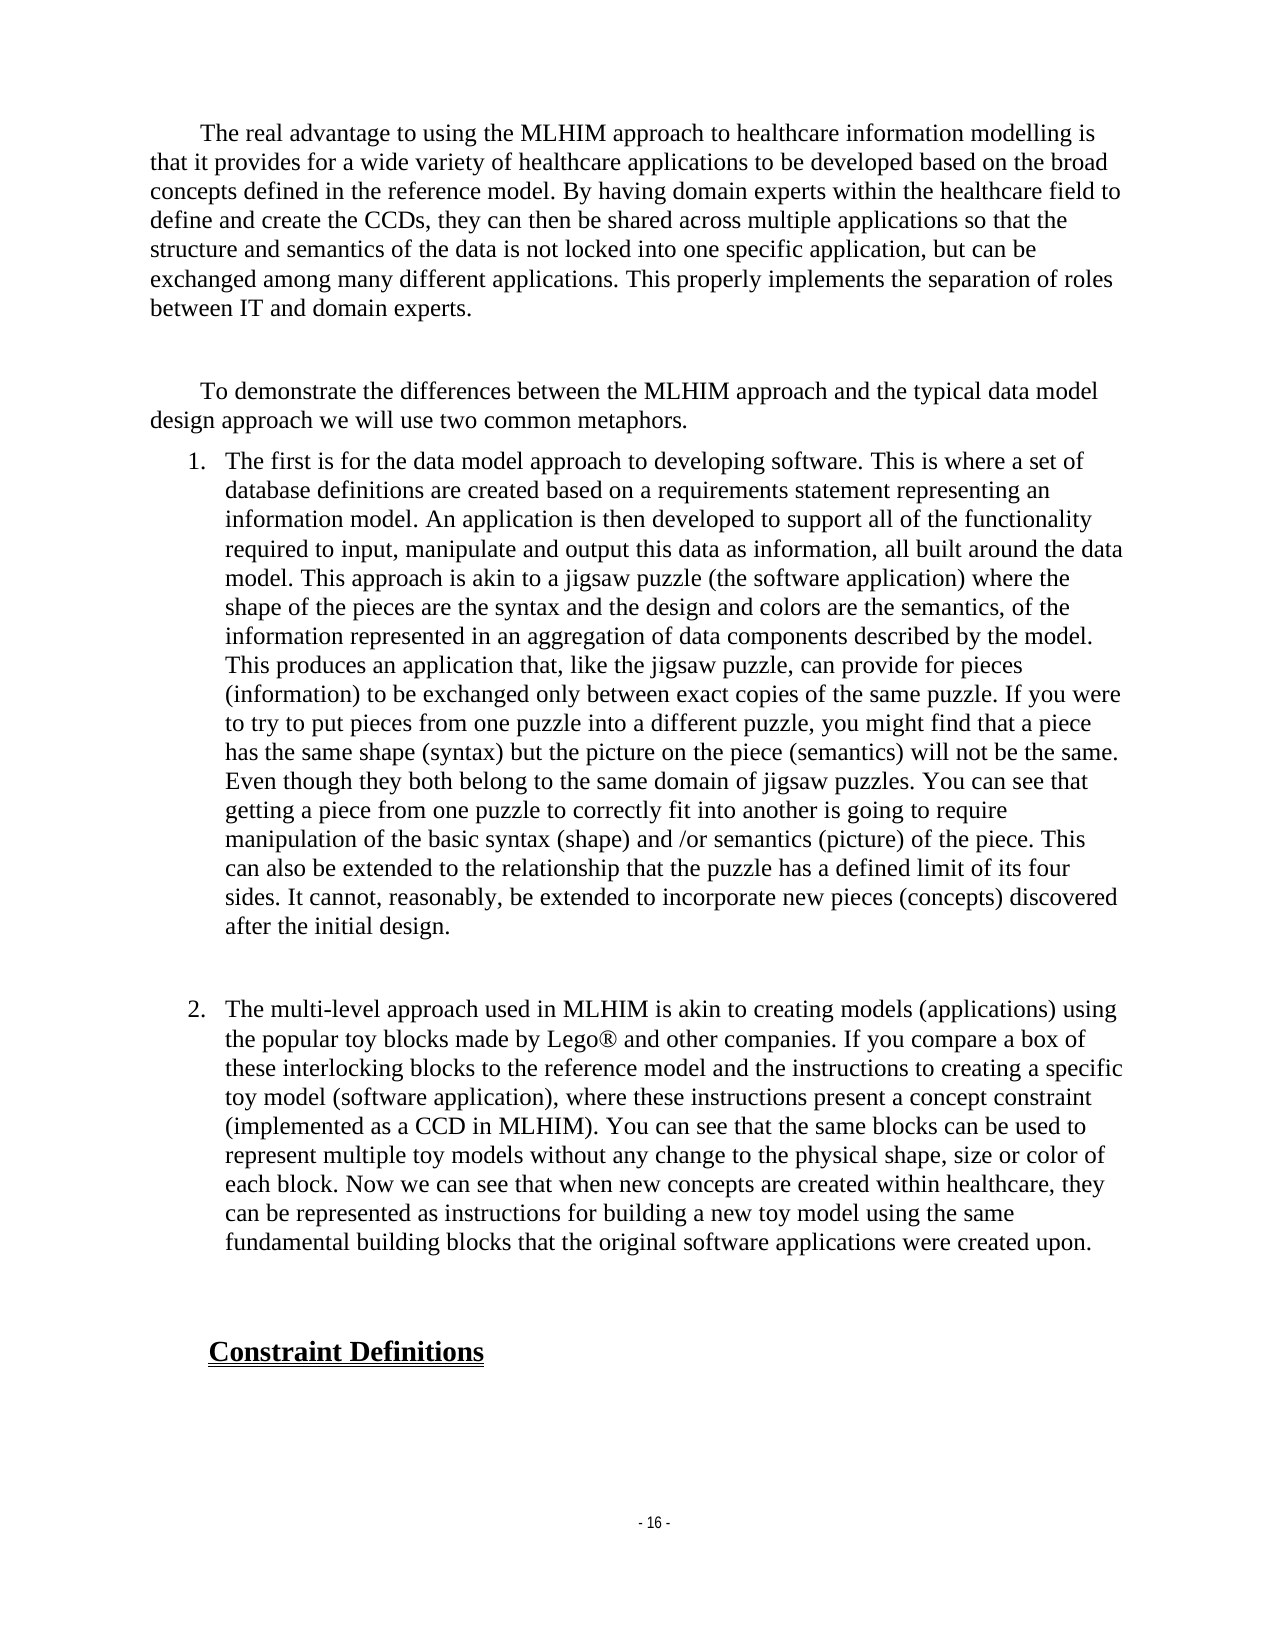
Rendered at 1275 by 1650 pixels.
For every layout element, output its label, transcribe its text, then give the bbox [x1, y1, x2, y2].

subtitle Constraint Definitions [150, 1335, 1125, 1368]
text The real advantage to using the MLHIM approach to healthcare information modelling is that it provides for a wide variety of healthcare applications to be developed based on the broad concepts defined in the reference model. By having domain experts within the healthcare field to define and create the CCDs, they can then be shared across multiple applications so that the structure and semantics of the data is not locked into one specific application, but can be exchanged among many different applications. This properly implements the separation of roles between IT and domain experts. [150, 118, 1125, 322]
list The multi-level approach used in MLHIM is akin to creating models (applications) using the popular toy blocks made by Lego® and other companies. If you compare a box of these interlocking blocks to the reference model and the instructions to creating a specific toy model (software application), where these instructions present a concept constraint (implemented as a CCD in MLHIM). You can see that the same blocks can be used to represent multiple toy models without any change to the physical shape, size or color of each block. Now we can see that when new concepts are created within healthcare, they can be represented as instructions for building a new toy model using the same fundamental building blocks that the original software applications were created upon. [187, 994, 1125, 1256]
list The first is for the data model approach to developing software. This is where a set of database definitions are created based on a requirements statement representing an information model. An application is then developed to support all of the functionality required to input, manipulate and output this data as information, all built around the data model. This approach is akin to a jigsaw puzzle (the software application) where the shape of the pieces are the syntax and the design and colors are the semantics, of the information represented in an aggregation of data components described by the model. This produces an application that, like the jigsaw puzzle, can provide for pieces (information) to be exchanged only between exact copies of the same puzzle. If you were to try to put pieces from one puzzle into a different puzzle, you might find that a piece has the same shape (syntax) but the picture on the piece (semantics) will not be the same. Even though they both belong to the same domain of jigsaw puzzles. You can see that getting a piece from one puzzle to correctly fit into another is going to require manipulation of the basic syntax (shape) and /or semantics (picture) of the piece. This can also be extended to the relationship that the puzzle has a defined limit of its four sides. It cannot, reasonably, be extended to incorporate new pieces (concepts) discovered after the initial design. [187, 446, 1125, 940]
text To demonstrate the differences between the MLHIM approach and the typical data model design approach we will use two common metaphors. [150, 376, 1125, 434]
